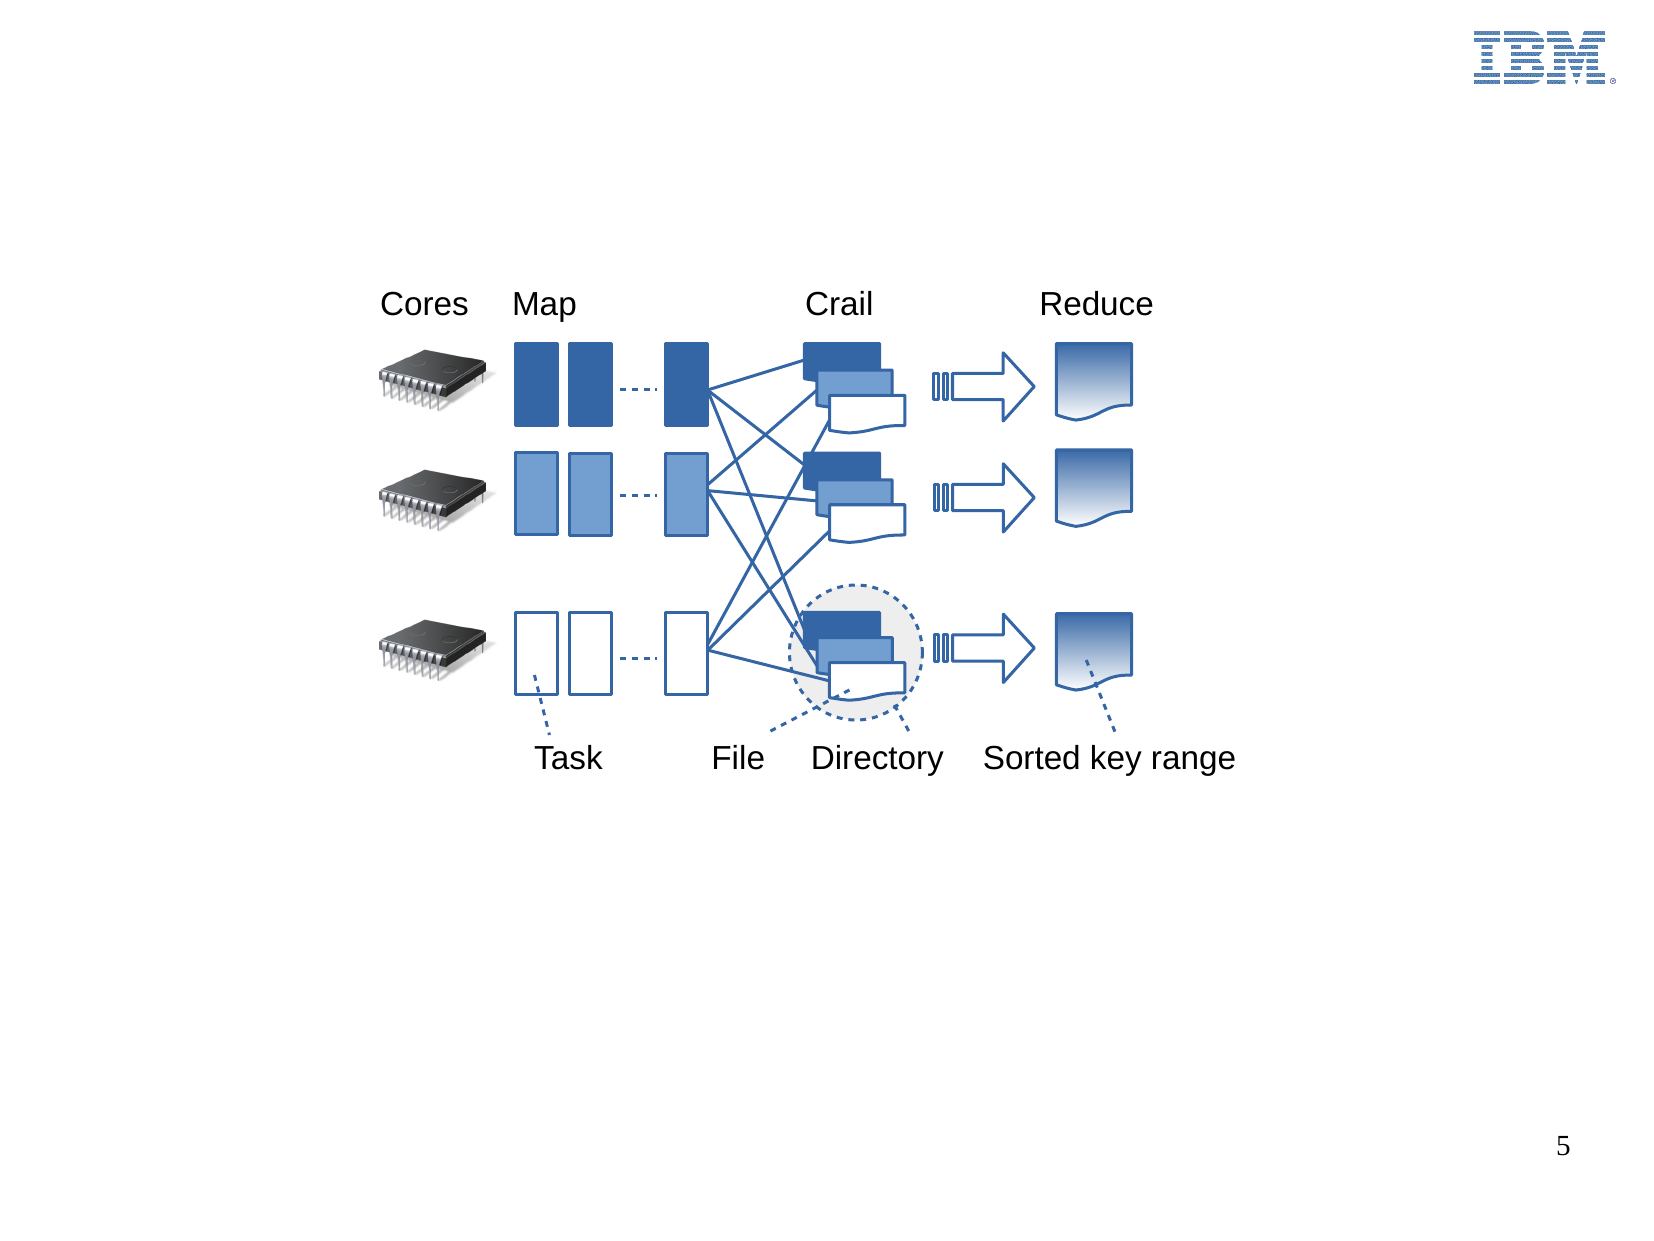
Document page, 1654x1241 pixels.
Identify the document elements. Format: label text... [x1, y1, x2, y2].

text_box Sorted key range [968, 732, 1254, 792]
text_box [1056, 450, 1132, 527]
text_box [569, 453, 612, 536]
picture [378, 584, 499, 706]
text_box [943, 373, 948, 400]
text_box [665, 453, 708, 536]
text_box [952, 463, 1035, 533]
picture [378, 314, 499, 556]
text_box [665, 612, 708, 695]
text_box [515, 612, 558, 695]
text_box [804, 343, 905, 433]
text_box Map [497, 277, 744, 337]
text_box [515, 452, 558, 535]
text_box [569, 343, 612, 426]
text_box Reduce [966, 277, 1228, 334]
text_box Task [519, 732, 625, 792]
text_box File [696, 732, 779, 792]
text_box [569, 612, 612, 695]
text_box [952, 614, 1035, 683]
text_box [934, 484, 939, 511]
text_box [665, 343, 708, 426]
text_box Directory [779, 732, 968, 792]
picture [1440, 0, 1654, 127]
text_box [933, 373, 939, 400]
text_box [943, 484, 948, 511]
text_box [789, 585, 923, 721]
text_box [1056, 613, 1132, 691]
text_box Crail [699, 277, 966, 334]
text_box Cores [357, 277, 492, 334]
text_box [804, 453, 809, 462]
text_box [804, 453, 905, 543]
text_box [1056, 343, 1132, 421]
text_box [934, 634, 939, 662]
text_box [943, 634, 948, 662]
text_box [515, 343, 558, 426]
text_box [952, 352, 1035, 422]
